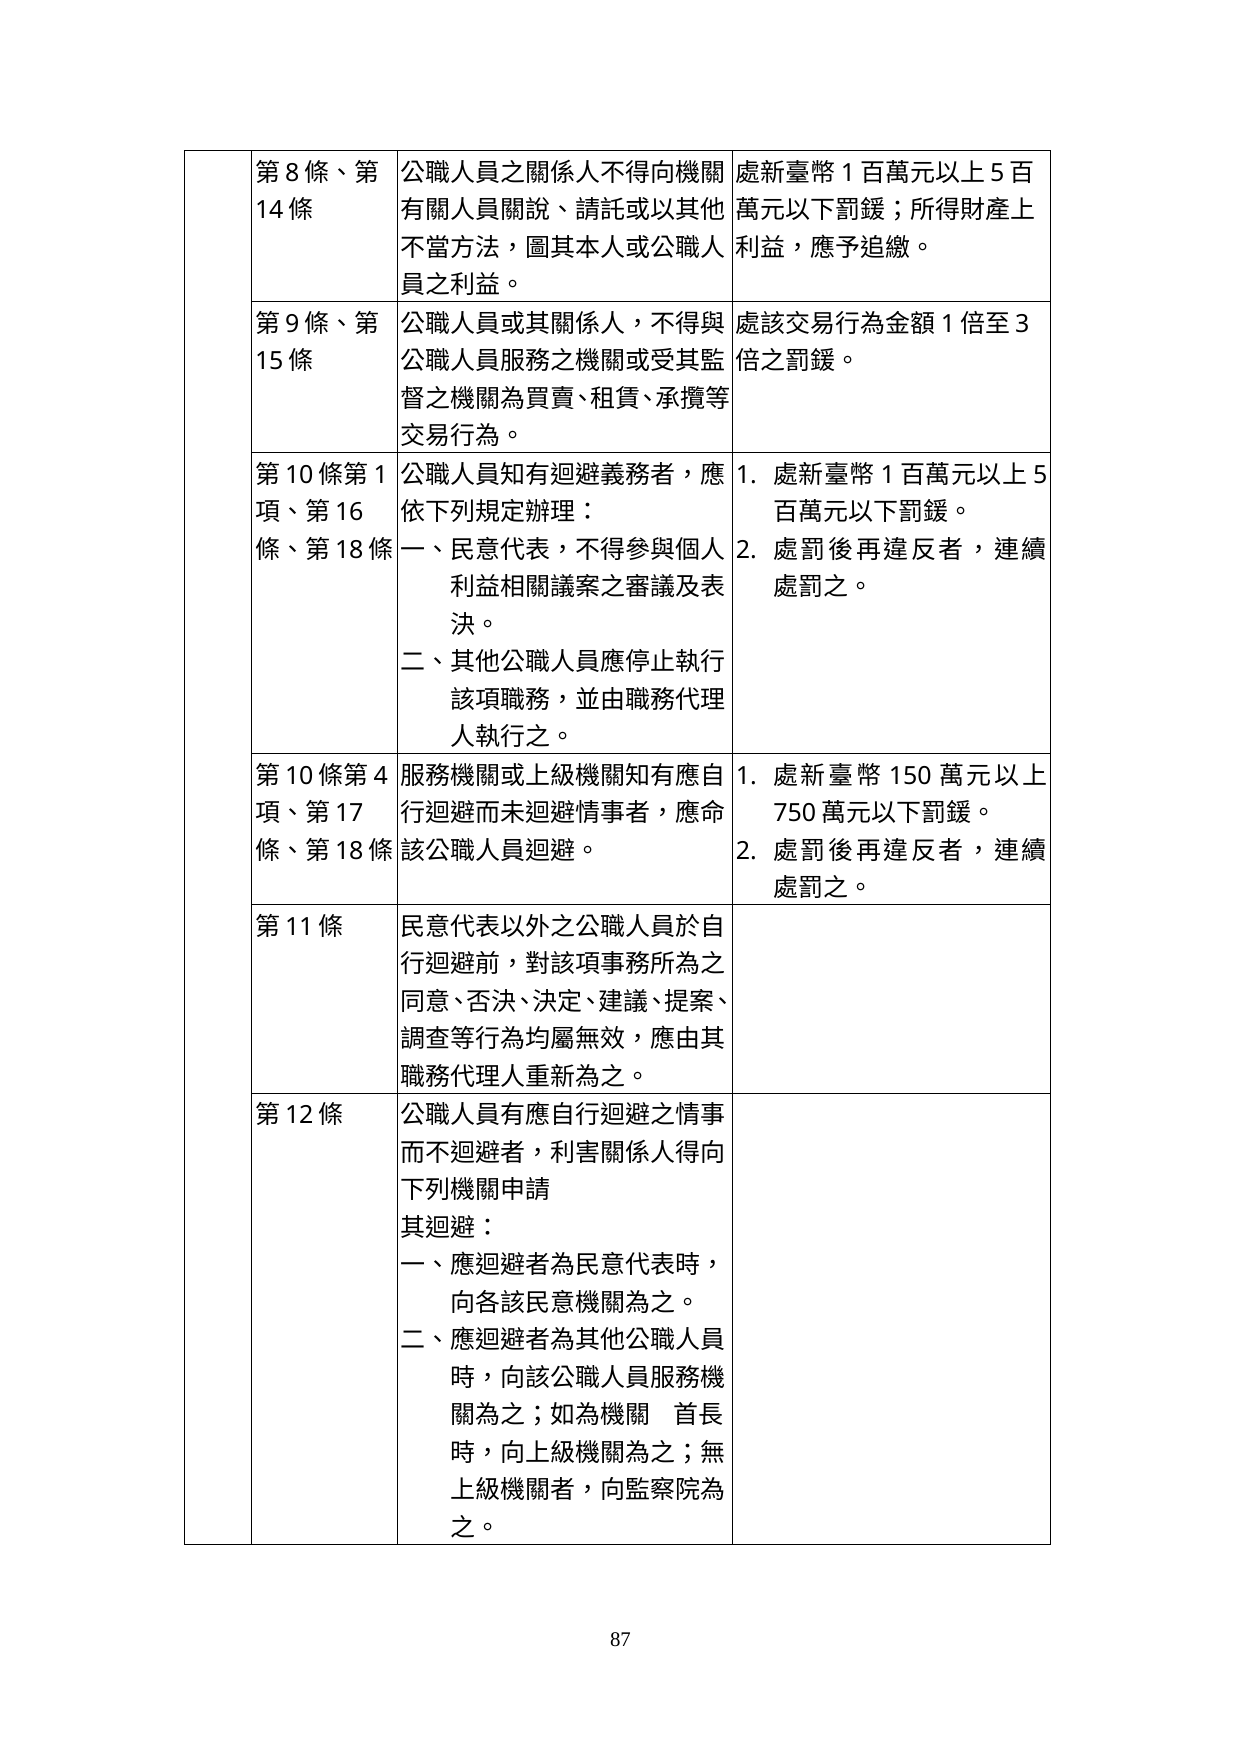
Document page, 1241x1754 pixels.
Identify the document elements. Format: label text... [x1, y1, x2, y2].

table_cell 公職人員有應自行迴避之情事而不迴避者，利害關係人得向下列機關申請 其迴避： 一、應迴避者為民意代表時，向各該民意機關為之。 二、應迴避者為其他公職人員時，向該公職人員服務機關為之；如為機關 首長時，向上級機關為之；無上級機關者，向監察院為之。 [398, 1094, 732, 1544]
table_cell 第9條、第15條 [252, 302, 397, 452]
table_cell [733, 1094, 1050, 1544]
table_cell 公職人員之關係人不得向機關有關人員關說、請託或以其他不當方法，圖其本人或公職人員之利益。 [398, 151, 732, 301]
table_cell 第12條 [252, 1094, 397, 1544]
table_cell 第10條第1項、第16條、第18條 [252, 453, 397, 753]
table_cell [185, 151, 251, 1544]
table_cell 民意代表以外之公職人員於自行迴避前，對該項事務所為之同意、否決、決定、建議、提案、調查等行為均屬無效，應由其職務代理人重新為之。 [398, 905, 732, 1093]
table_cell 第10條第4項、第17條、第18條 [252, 754, 397, 904]
table_cell [733, 905, 1050, 1093]
table_cell 處新臺幣150萬元以上750萬元以下罰鍰。 處罰後再違反者，連續處罰之。 [733, 754, 1050, 904]
table_cell 第11條 [252, 905, 397, 1093]
table_cell 第8條、第14條 [252, 151, 397, 301]
table_cell 處新臺幣1百萬元以上5百萬元以下罰鍰；所得財產上利益，應予追繳。 [733, 151, 1050, 301]
table_cell 處新臺幣1百萬元以上5百萬元以下罰鍰。 處罰後再違反者，連續處罰之。 [733, 453, 1050, 753]
table_cell 處該交易行為金額1倍至3倍之罰鍰。 [733, 302, 1050, 452]
table_cell 公職人員或其關係人，不得與公職人員服務之機關或受其監督之機關為買賣、租賃、承攬等交易行為。 [398, 302, 732, 452]
table_cell 服務機關或上級機關知有應自行迴避而未迴避情事者，應命該公職人員迴避。 [398, 754, 732, 904]
table_cell 公職人員知有迴避義務者，應依下列規定辦理： 一、民意代表，不得參與個人利益相關議案之審議及表決。 二、其他公職人員應停止執行該項職務，並由職務代理人執行之。 [398, 453, 732, 753]
